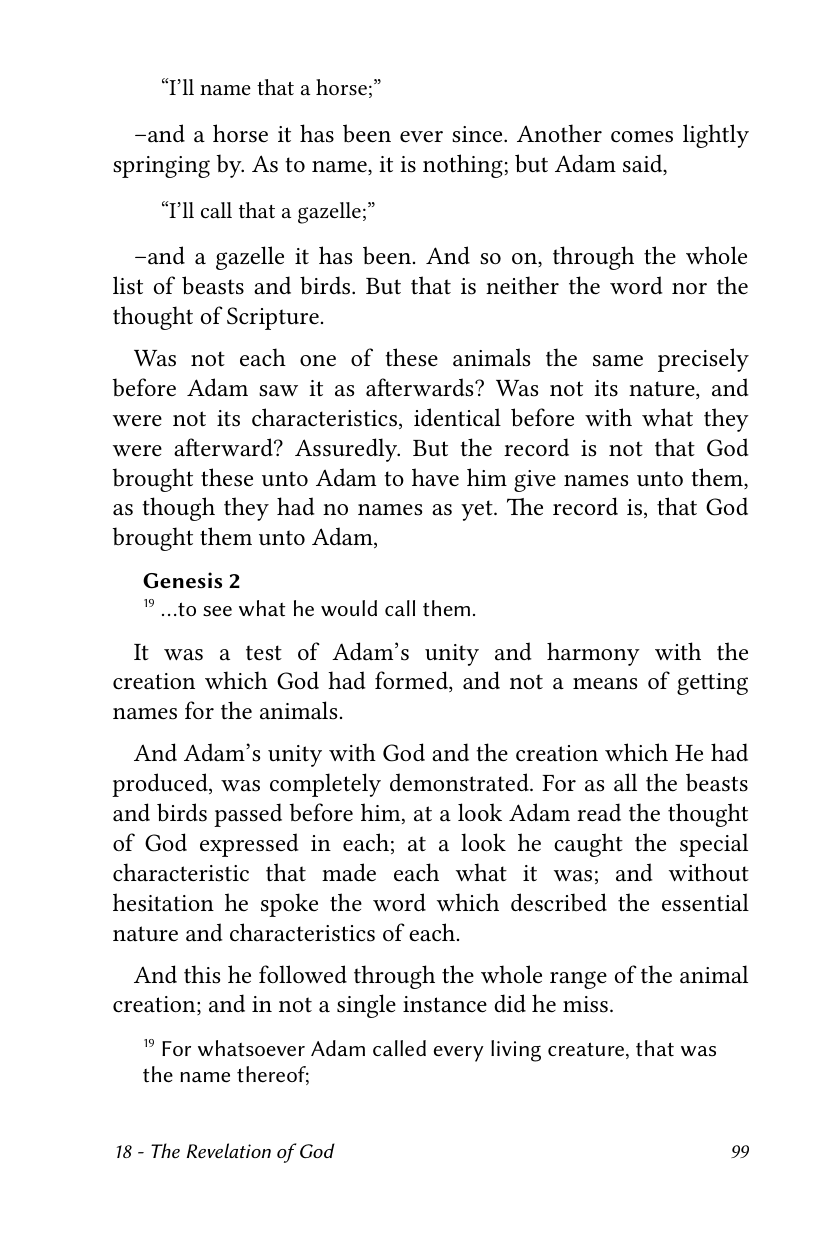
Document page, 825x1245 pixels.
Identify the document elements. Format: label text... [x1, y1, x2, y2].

text 19 ...to see what he would call them. [142, 596, 720, 622]
text Was not each one of these animals the same precisely before Adam saw it as afterwards? Was not its nature, and were not its characteristics, identical before with what they were afterward? Assuredly. But the record is not that God brought these unto Adam to have him give names unto them, as though they had no names as yet. The record is, that God brought them unto Adam, [112, 344, 750, 552]
text 19 For whatsoever Adam called every living creature, that was the name thereof; [142, 1035, 720, 1088]
text –and a gazelle it has been. And so on, through the whole list of beasts and birds. But that is neither the word nor the thought of Scripture. [112, 242, 750, 331]
text And Adam’s unity with God and the creation which He had produced, was completely demonstrated. For as all the beasts and birds passed before him, at a look Adam read the thought of God expressed in each; at a look he caught the special characteristic that made each what it was; and without hesitation he spoke the word which described the essential nature and characteristics of each. [112, 739, 750, 947]
text “I’ll name that a horse;” [142, 75, 720, 101]
text “I’ll call that a gazelle;” [142, 197, 720, 224]
text And this he followed through the whole range of the animal creation; and in not a single instance did he miss. [112, 961, 750, 1019]
text It was a test of Adam’s unity and harmony with the creation which God had formed, and not a means of getting names for the animals. [112, 637, 750, 726]
text Genesis 2 [142, 568, 750, 594]
text –and a horse it has been ever since. Another comes lightly springing by. As to name, it is nothing; but Adam said, [112, 120, 750, 178]
